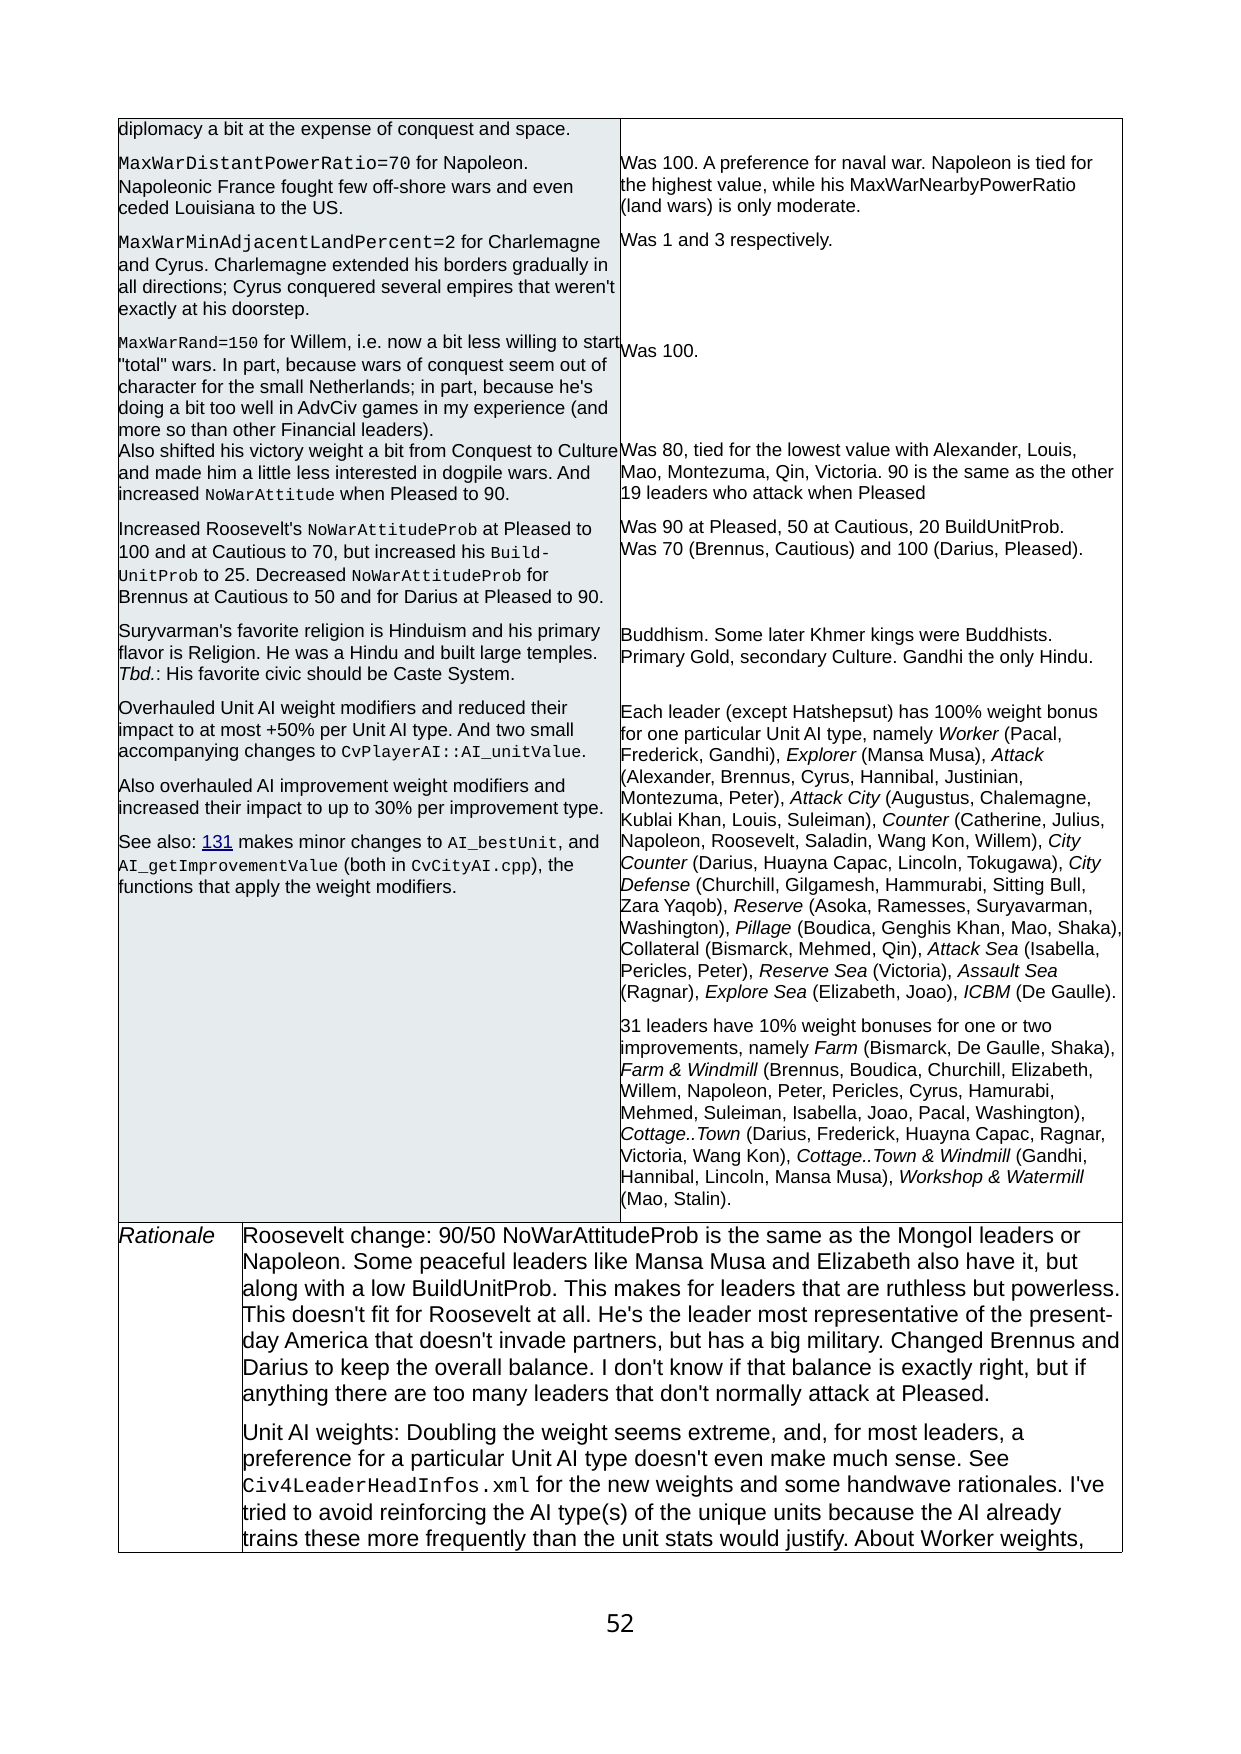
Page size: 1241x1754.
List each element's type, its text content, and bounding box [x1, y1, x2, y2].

table_cell Roosevelt change: 90/50 NoWarAttitudeProb is the same as the Mongol leaders or Napoleon. Some peaceful leaders like Mansa Musa and Elizabeth also have it, but along with a low BuildUnitProb. This makes for leaders that are ruthless but powerless. This doesn't fit for Roosevelt at all. He's the leader most representative of the present-day America that doesn't invade partners, but has a big military. Changed Brennus and Darius to keep the overall balance. I don't know if that balance is exactly right, but if anything there are too many leaders that don't normally attack at Pleased. Unit AI weights: Doubling the weight seems extreme, and, for most leaders, a preference for a particular Unit AI type doesn't even make much sense. See Civ4LeaderHeadInfos.xml for the new weights and some handwave rationales. I've tried to avoid reinforcing the AI type(s) of the unique units because the AI already trains these more frequently than the unit stats would justify. About Worker weights, [243, 1223, 1122, 1552]
table_cell Rationale [119, 1223, 242, 1552]
table_cell Was 100. A preference for naval war. Napoleon is tied for the highest value, while his MaxWarNearbyPowerRatio (land wars) is only moderate. Was 1 and 3 respectively. Was 100. Was 80, tied for the lowest value with Alexander, Louis, Mao, Montezuma, Qin, Victoria. 90 is the same as the other 19 leaders who attack when Pleased Was 90 at Pleased, 50 at Cautious, 20 BuildUnitProb. Was 70 (Brennus, Cautious) and 100 (Darius, Pleased). Buddhism. Some later Khmer kings were Buddhists. Primary Gold, secondary Culture. Gandhi the only Hindu. Each leader (except Hatshepsut) has 100% weight bonus for one particular Unit AI type, namely Worker (Pacal, Frederick, Gandhi), Explorer (Mansa Musa), Attack (Alexander, Brennus, Cyrus, Hannibal, Justinian, Montezuma, Peter), Attack City (Augustus, Chalemagne, Kublai Khan, Louis, Suleiman), Counter (Catherine, Julius, Napoleon, Roosevelt, Saladin, Wang Kon, Willem), City Counter (Darius, Huayna Capac, Lincoln, Tokugawa), City Defense (Churchill, Gilgamesh, Hammurabi, Sitting Bull, Zara Yaqob), Reserve (Asoka, Ramesses, Suryavarman, Washington), Pillage (Boudica, Genghis Khan, Mao, Shaka), Collateral (Bismarck, Mehmed, Qin), Attack Sea (Isabella, Pericles, Peter), Reserve Sea (Victoria), Assault Sea (Ragnar), Explore Sea (Elizabeth, Joao), ICBM (De Gaulle). 31 leaders have 10% weight bonuses for one or two improvements, namely Farm (Bismarck, De Gaulle, Shaka), Farm & Windmill (Brennus, Boudica, Churchill, Elizabeth, Willem, Napoleon, Peter, Pericles, Cyrus, Hamurabi, Mehmed, Suleiman, Isabella, Joao, Pacal, Washington), Cottage..Town (Darius, Frederick, Huayna Capac, Ragnar, Victoria, Wang Kon), Cottage..Town & Windmill (Gandhi, Hannibal, Lincoln, Mansa Musa), Workshop & Watermill (Mao, Stalin). [621, 119, 1122, 1222]
table_cell diplomacy a bit at the expense of conquest and space. MaxWarDistantPowerRatio=70 for Napoleon. Napoleonic France fought few off-shore wars and even ceded Louisiana to the US. MaxWarMinAdjacentLandPercent=2 for Charlemagne and Cyrus. Charlemagne extended his borders gradually in all directions; Cyrus conquered several empires that weren't exactly at his doorstep. MaxWarRand=150 for Willem, i.e. now a bit less willing to start "total" wars. In part, because wars of conquest seem out of character for the small Netherlands; in part, because he's doing a bit too well in AdvCiv games in my experience (and more so than other Financial leaders). Also shifted his victory weight a bit from Conquest to Culture and made him a little less interested in dogpile wars. And increased NoWarAttitude when Pleased to 90. Increased Roosevelt's NoWarAttitudeProb at Pleased to 100 and at Cautious to 70, but increased his Build­UnitProb to 25. Decreased NoWarAttitudeProb for Brennus at Cautious to 50 and for Darius at Pleased to 90. Suryvarman's favorite religion is Hinduism and his primary flavor is Religion. He was a Hindu and built large temples. Tbd.: His favorite civic should be Caste System. Overhauled Unit AI weight modifiers and reduced their impact to at most +50% per Unit AI type. And two small accompanying changes to CvPlayerAI::AI_unitValue. Also overhauled AI improvement weight modifiers and increased their impact to up to 30% per improvement type. See also: 131 makes minor changes to AI_bestUnit, and AI_getImprovementValue (both in CvCityAI.cpp), the functions that apply the weight modifiers. [119, 119, 620, 1222]
